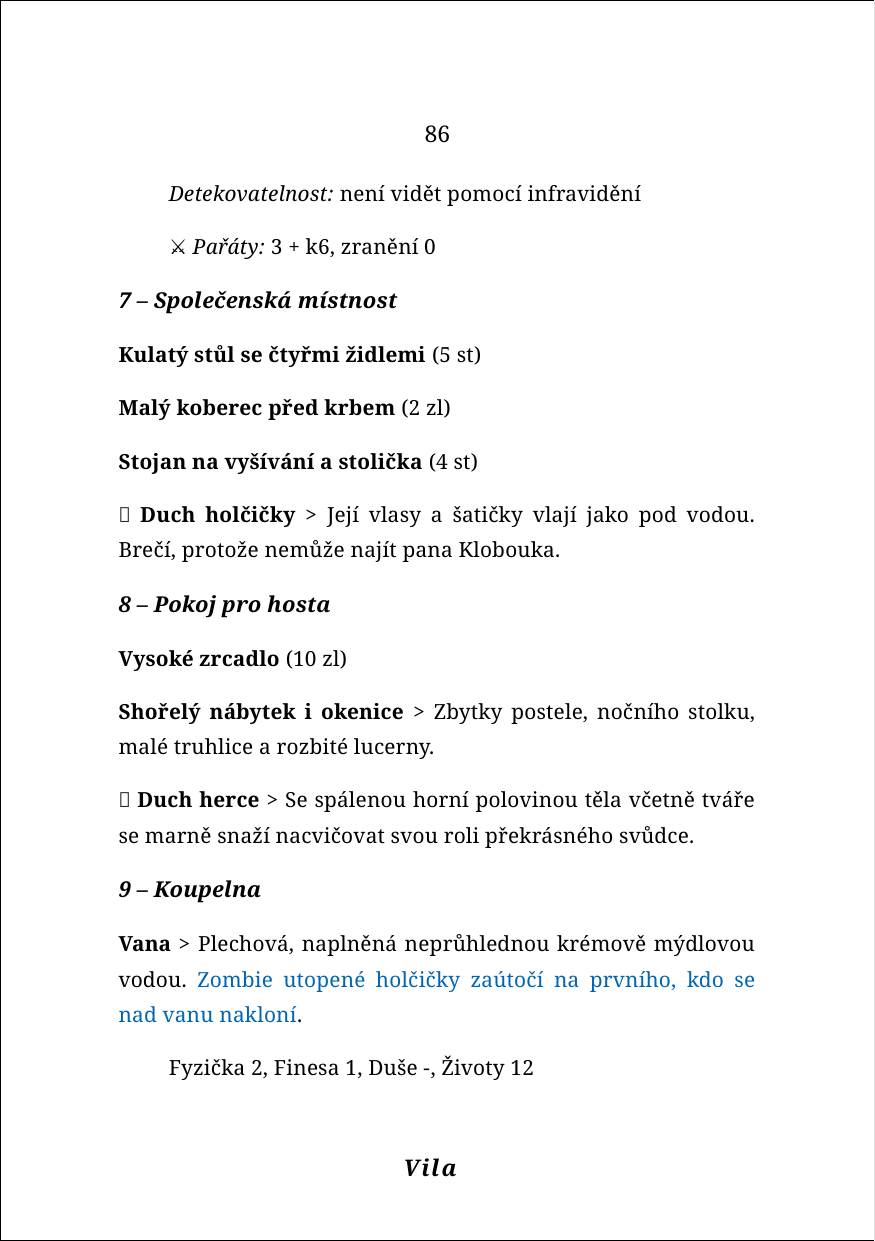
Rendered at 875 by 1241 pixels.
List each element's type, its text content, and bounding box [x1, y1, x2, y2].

text Fyzička 2, Finesa 1, Duše -, Životy 12 [168, 1053, 756, 1082]
text Shořelý nábytek i okenice > Zbytky postele, nočního stolku, malé truhlice a rozbité lucerny. [118, 697, 756, 761]
text ⚔ Pařáty: 3 + k6, zranění 0 [168, 232, 756, 261]
text 👤 Duch holčičky > Její vlasy a šatičky vlají jako pod vodou. Brečí, protože nemůže najít pana Klobouka. [118, 500, 756, 564]
text Stojan na vyšívání a stolička (4 st) [118, 447, 756, 475]
text 8 – Pokoj pro hosta [118, 589, 756, 618]
text 7 – Společenská místnost [118, 285, 756, 315]
text Kulatý stůl se čtyřmi židlemi (5 st) [118, 340, 756, 369]
text 👤 Duch herce > Se spálenou horní polovinou těla včetně tváře se marně snaží nacvičovat svou roli překrásného svůdce. [118, 786, 756, 849]
text 9 – Koupelna [118, 874, 756, 904]
text Vana > Plechová, naplněná neprůhlednou krémově mýdlovou vodou. Zombie utopené holčičky zaútočí na prvního, kdo se nad vanu nakloní. [118, 929, 756, 1029]
text Malý koberec před krbem (2 zl) [118, 393, 756, 422]
text Vysoké zrcadlo (10 zl) [118, 644, 756, 672]
text Detekovatelnost: není vidět pomocí infravidění [168, 179, 756, 207]
